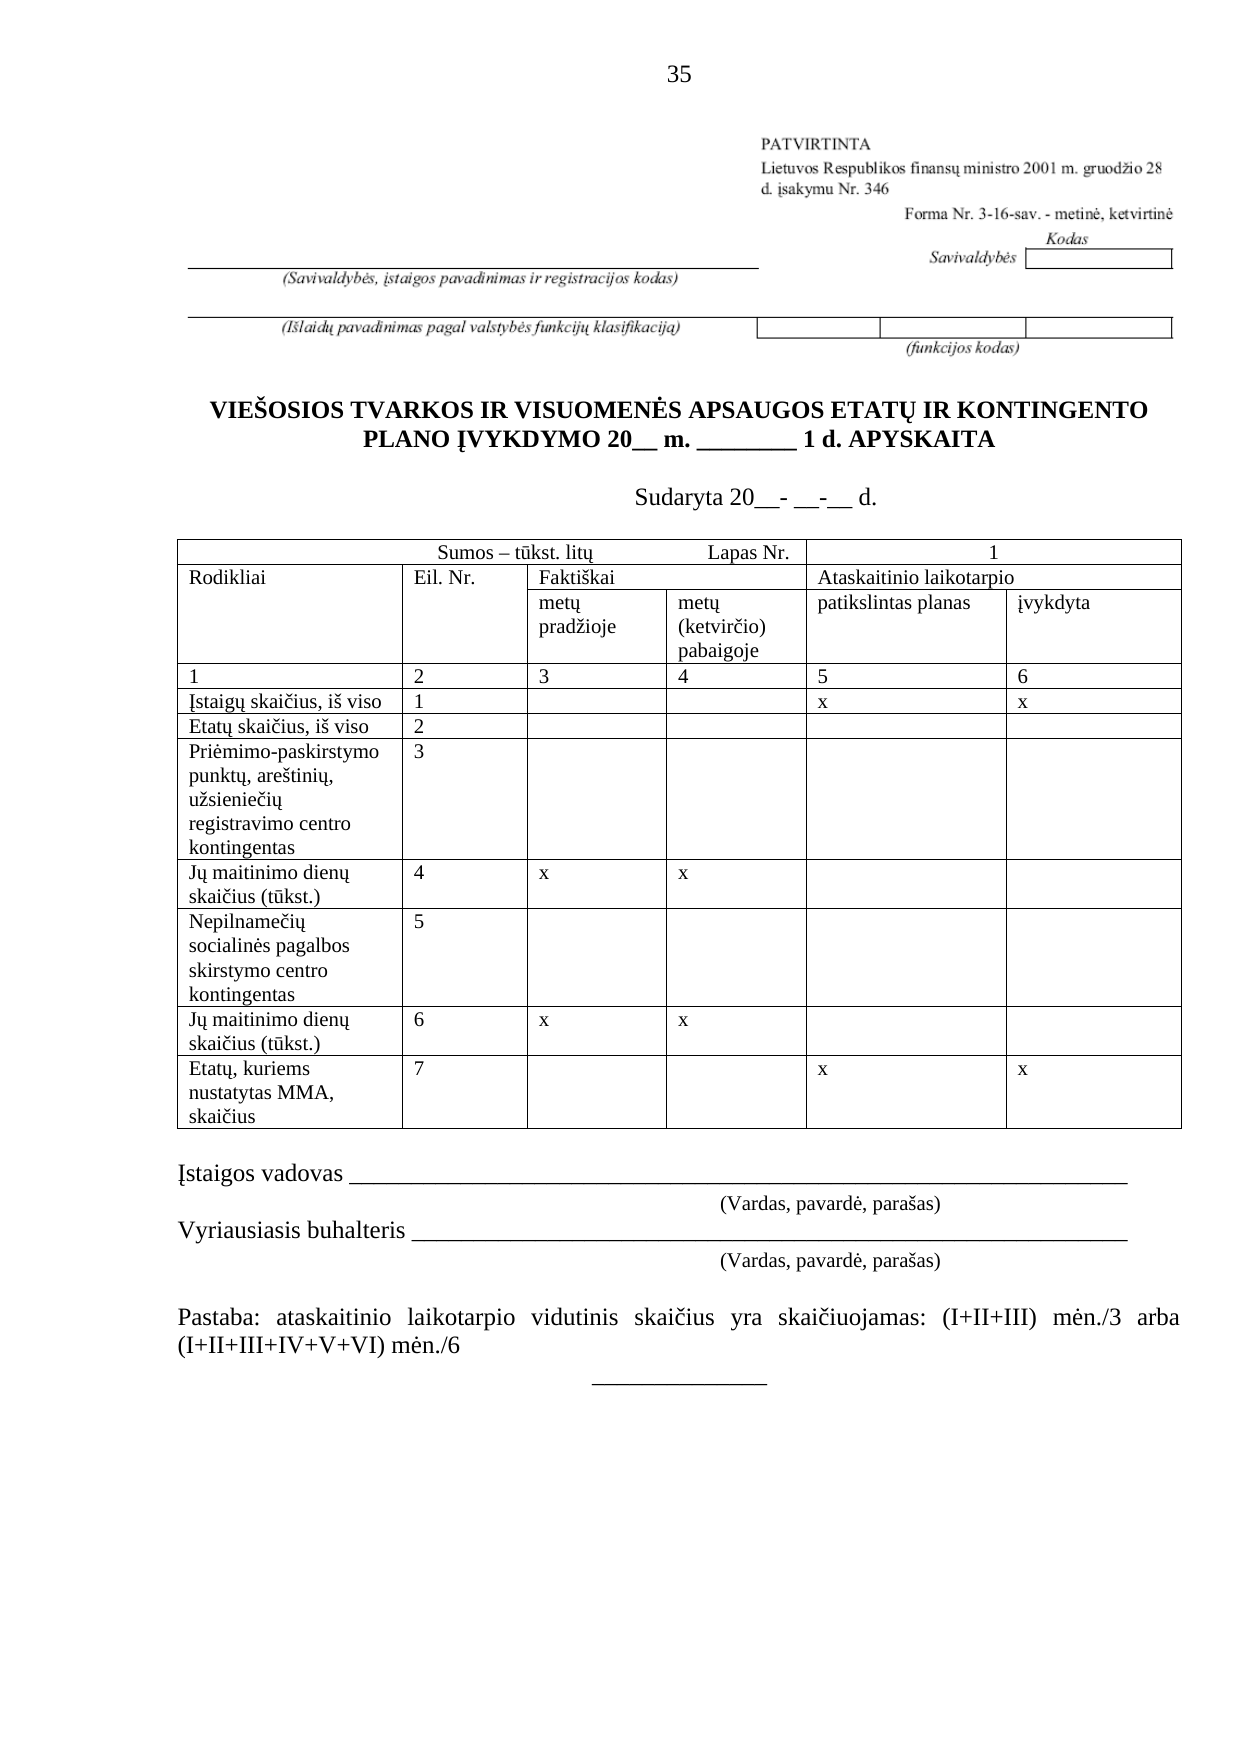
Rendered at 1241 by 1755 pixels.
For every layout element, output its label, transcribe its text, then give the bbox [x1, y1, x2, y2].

table_cell [667, 1056, 806, 1128]
text VIEŠOSIOS TVARKOS IR VISUOMENĖS APSAUGOS ETATŲ IR KONTINGENTO PLANO ĮVYKDYMO 20__ m. ________ 1 d. APYSKAITA [177, 395, 1181, 453]
table_cell [1007, 909, 1181, 1006]
table_cell [667, 714, 806, 738]
table_cell Jų maitinimo dienų skaičius (tūkst.) [178, 860, 402, 908]
table_cell [807, 1007, 1006, 1055]
table_cell Faktiškai [528, 565, 806, 589]
table_cell [1007, 714, 1181, 738]
table_cell Priėmimo-paskirstymo punktų, areštinių, užsieniečių registravimo centro kontingentas [178, 739, 402, 859]
table_cell [667, 739, 806, 859]
table_cell x [807, 1056, 1006, 1128]
table_cell 6 [403, 1007, 527, 1055]
table_cell Etatų skaičius, iš viso [178, 714, 402, 738]
table_header Sumos – tūkst. litų Lapas Nr. [178, 540, 806, 564]
table_cell Ataskaitinio laikotarpio [807, 565, 1181, 589]
table_cell [807, 739, 1006, 859]
table_cell 6 [1007, 664, 1181, 688]
table_cell [1007, 860, 1181, 908]
table_cell 7 [403, 1056, 527, 1128]
table_cell [807, 714, 1006, 738]
table_cell 2 [403, 664, 527, 688]
table_cell [667, 909, 806, 1006]
text Įstaigos vadovas [177, 1158, 1181, 1187]
text Sudaryta 20__- __-__ d. [177, 482, 1181, 510]
table_cell 2 [403, 714, 527, 738]
table_cell [528, 714, 666, 738]
table_cell Eil. Nr. [403, 565, 527, 662]
text (Vardas, pavardė, parašas) [177, 1244, 1181, 1273]
table_cell x [528, 1007, 666, 1055]
table_cell 1 [178, 664, 402, 688]
table_cell patikslintas planas [807, 590, 1006, 662]
table_cell [528, 689, 666, 713]
table_cell x [1007, 689, 1181, 713]
table_cell 5 [403, 909, 527, 1006]
table_cell [807, 909, 1006, 1006]
table_cell 1 [403, 689, 527, 713]
table_header 1 [807, 540, 1181, 564]
table_cell metų pradžioje [528, 590, 666, 662]
table_cell x [667, 1007, 806, 1055]
text ______________ [177, 1359, 1181, 1388]
table_cell x [807, 689, 1006, 713]
table_cell įvykdyta [1007, 590, 1181, 662]
table_cell Etatų, kuriems nustatytas MMA, skaičius [178, 1056, 402, 1128]
table_cell [528, 1056, 666, 1128]
table_cell [528, 909, 666, 1006]
table_cell x [528, 860, 666, 908]
table_cell [807, 860, 1006, 908]
table_cell Nepilnamečių socialinės pagalbos skirstymo centro kontingentas [178, 909, 402, 1006]
table_cell x [1007, 1056, 1181, 1128]
table_cell 4 [403, 860, 527, 908]
table_cell 3 [403, 739, 527, 859]
text (Vardas, pavardė, parašas) [177, 1187, 1181, 1215]
table_cell Įstaigų skaičius, iš viso [178, 689, 402, 713]
table_cell [1007, 739, 1181, 859]
table_cell Jų maitinimo dienų skaičius (tūkst.) [178, 1007, 402, 1055]
table_cell 5 [807, 664, 1006, 688]
table_cell [1007, 1007, 1181, 1055]
table_cell [528, 739, 666, 859]
table_cell x [667, 860, 806, 908]
table_cell [667, 689, 806, 713]
text Vyriausiasis buhalteris [177, 1215, 1181, 1244]
table_cell 4 [667, 664, 806, 688]
table_cell 3 [528, 664, 666, 688]
table_cell Rodikliai [178, 565, 402, 662]
table_cell metų (ketvirčio) pabaigoje [667, 590, 806, 662]
text Pastaba: ataskaitinio laikotarpio vidutinis skaičius yra skaičiuojamas: (I+II+III) mėn./3 arba (I+II+III+IV+V+VI) mėn./6 [177, 1302, 1181, 1359]
